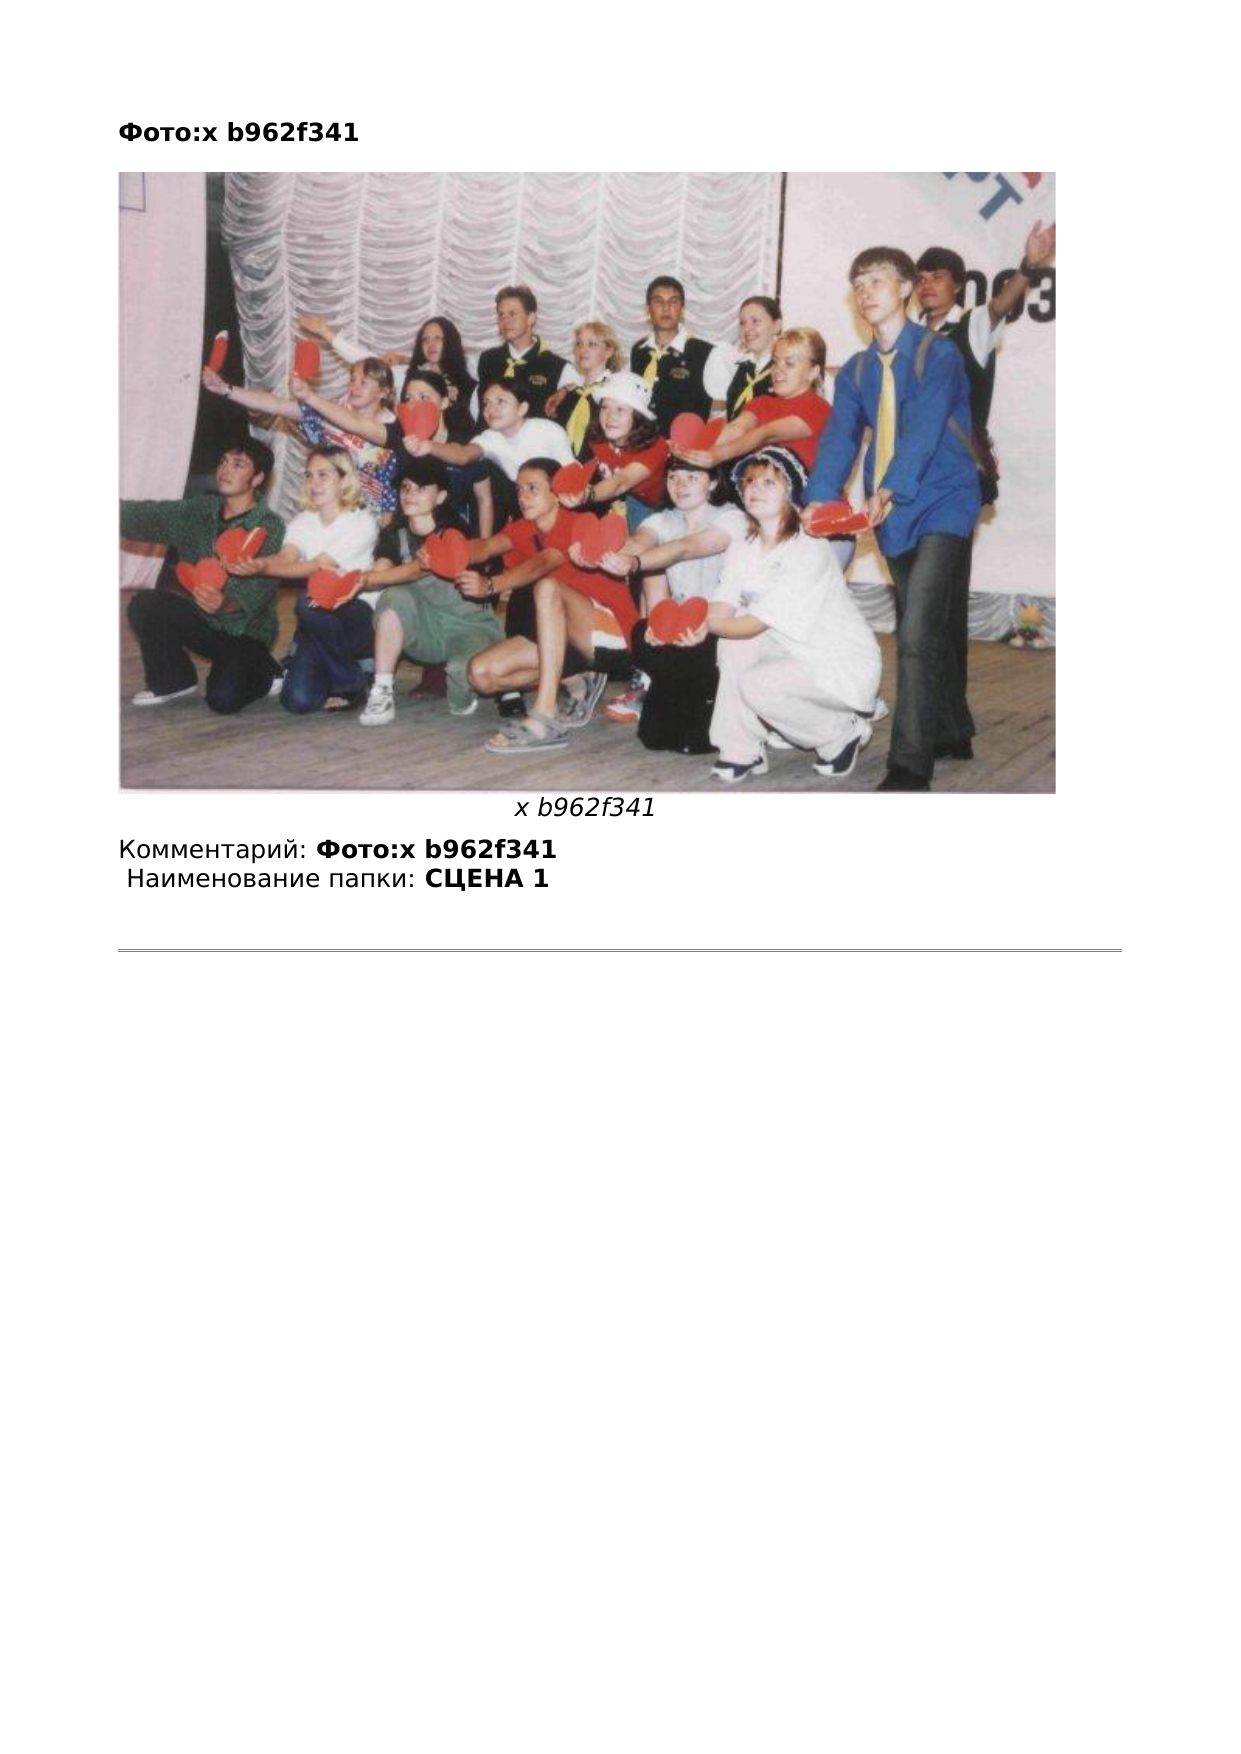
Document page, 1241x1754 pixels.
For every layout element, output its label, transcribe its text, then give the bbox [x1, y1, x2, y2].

text x b962f341 [118, 794, 1056, 822]
picture [118, 172, 1056, 794]
subtitle Фото:x b962f341 [118, 118, 1122, 147]
text Комментарий: Фото:x b962f341 Наименование папки: СЦЕНА 1 [118, 835, 1122, 922]
